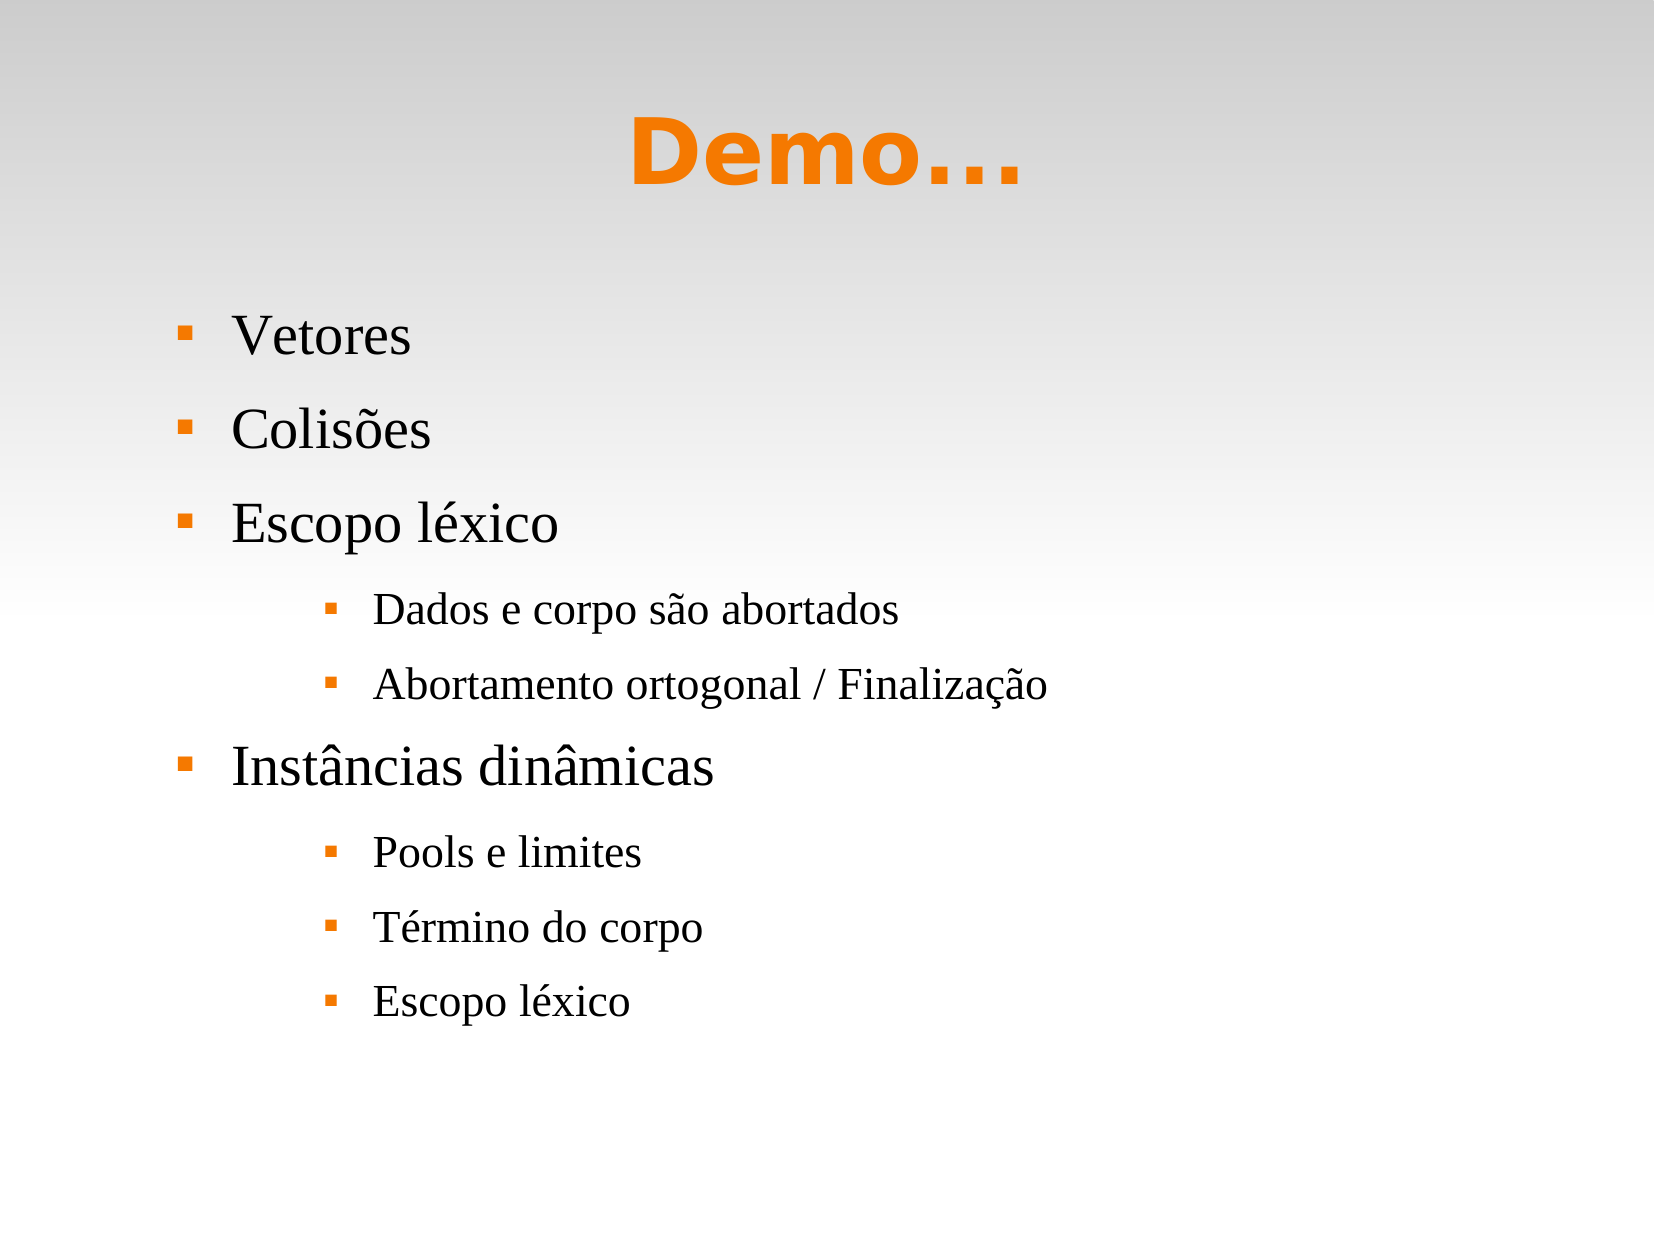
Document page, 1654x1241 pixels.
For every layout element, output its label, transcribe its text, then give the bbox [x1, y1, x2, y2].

title Demo... [82, 49, 1571, 257]
list Vetores Colisões Escopo léxico Dados e corpo são abortados Abortamento ortogonal / Finalização Instâncias dinâmicas Pools e limites Término do corpo Escopo léxico [89, 302, 1463, 1169]
